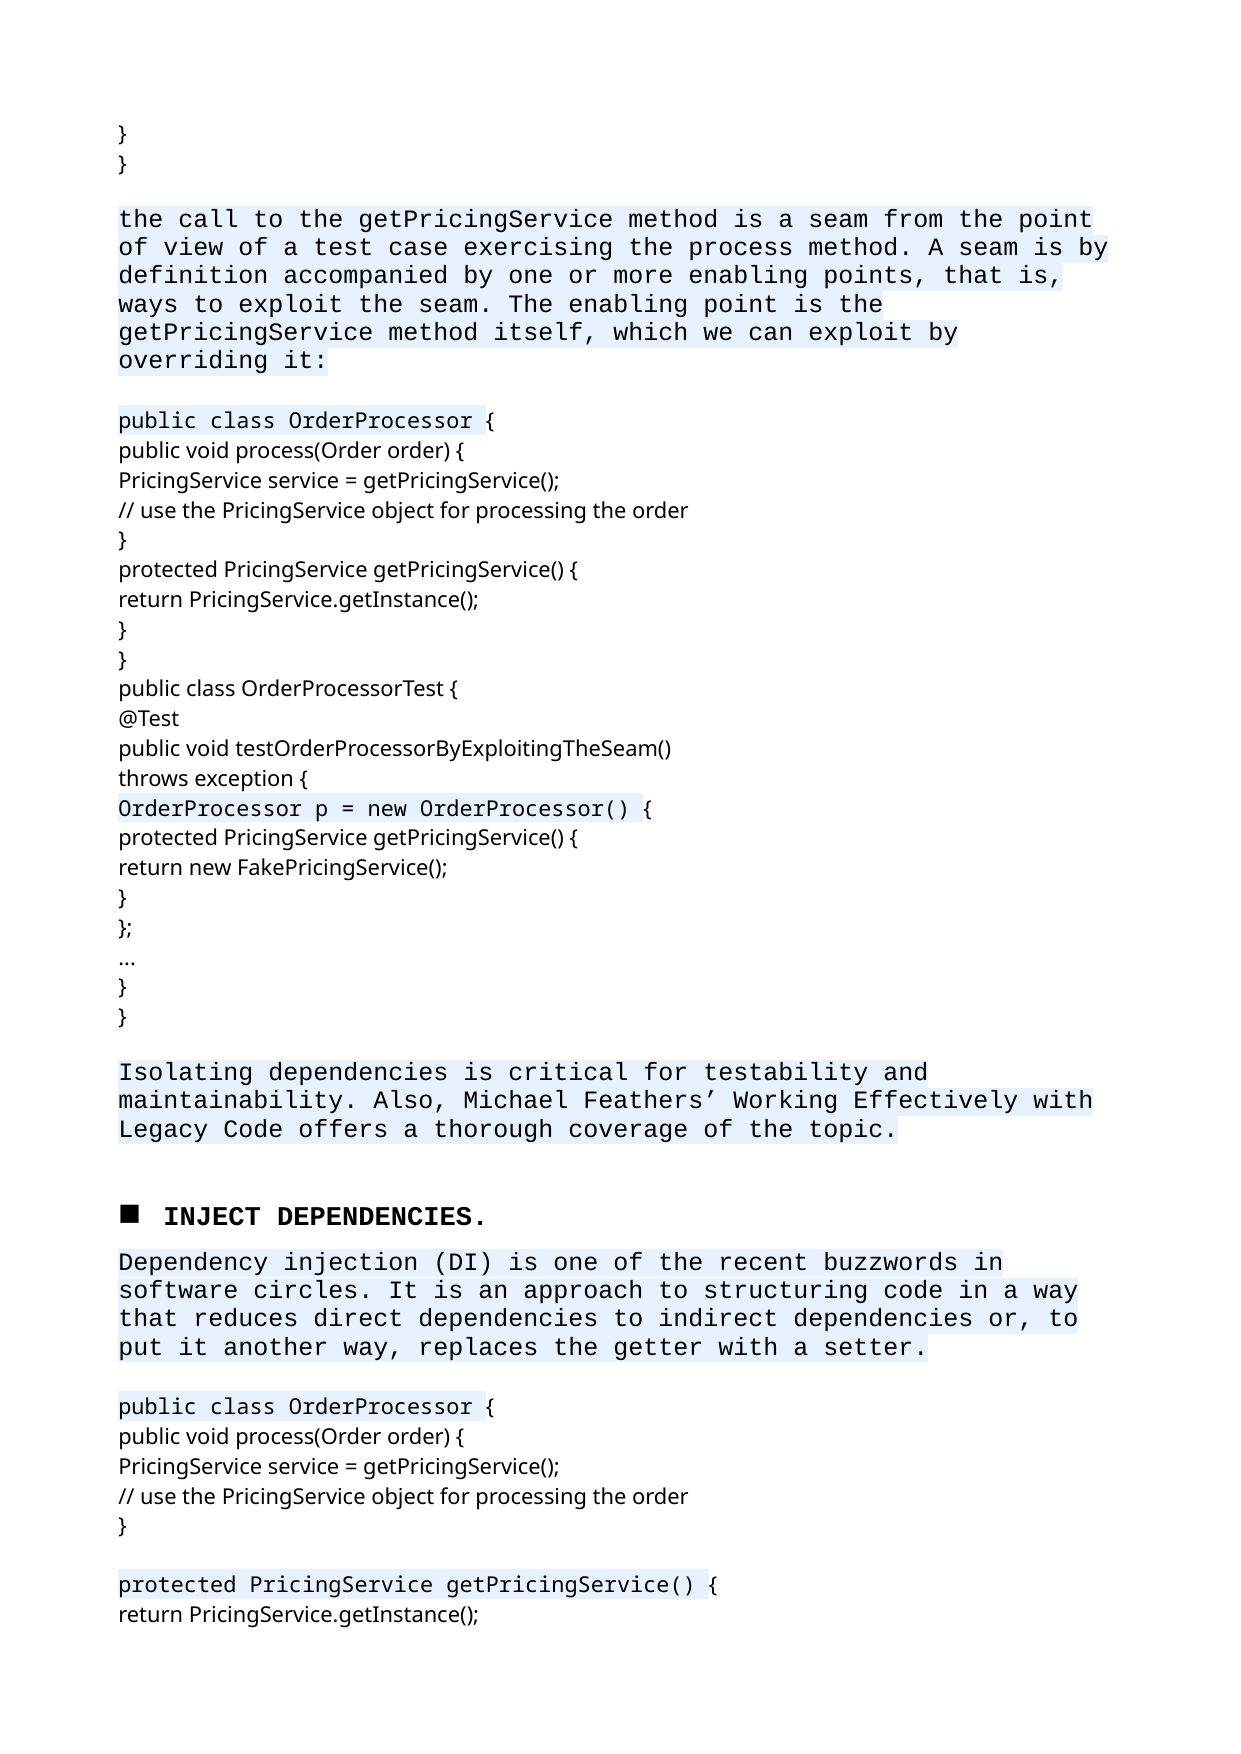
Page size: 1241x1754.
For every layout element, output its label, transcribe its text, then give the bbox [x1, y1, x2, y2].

text ... [118, 941, 1122, 971]
text protected PricingService getPricingService() { [118, 1569, 1122, 1599]
text // use the PricingService object for processing the order [118, 494, 1122, 524]
subtitle ■ INJECT DEPENDENCIES. [118, 1194, 1122, 1237]
text the call to the getPricingService method is a seam from the point of view of a test case exercising the process method. A seam is by definition accompanied by one or more enabling points, that is, ways to exploit the seam. The enabling point is the getPricingService method itself, which we can exploit by overriding it: [118, 206, 1122, 376]
text } [118, 614, 1122, 643]
text } [118, 1001, 1122, 1031]
text public void process(Order order) { [118, 1421, 1122, 1451]
text public class OrderProcessor { [118, 1391, 1122, 1421]
text throws exception { [118, 763, 1122, 792]
text PricingService service = getPricingService(); [118, 465, 1122, 494]
text PricingService service = getPricingService(); [118, 1451, 1122, 1481]
text Isolating dependencies is critical for testability and maintainability. Also, Michael Feathers’ Working Effectively with Legacy Code offers a thorough coverage of the topic. [118, 1059, 1122, 1144]
text return new FakePricingService(); [118, 852, 1122, 882]
text // use the PricingService object for processing the order [118, 1481, 1122, 1510]
text } [118, 971, 1122, 1001]
text public void process(Order order) { [118, 435, 1122, 465]
text protected PricingService getPricingService() { [118, 822, 1122, 852]
text } [118, 882, 1122, 912]
text Dependency injection (DI) is one of the recent buzzwords in software circles. It is an approach to structuring code in a way that reduces direct dependencies to indirect dependencies or, to put it another way, replaces the getter with a setter. [118, 1249, 1122, 1362]
text } [118, 118, 1122, 148]
text } [118, 148, 1122, 178]
text OrderProcessor p = new OrderProcessor() { [118, 792, 1122, 822]
text } [118, 524, 1122, 554]
text return PricingService.getInstance(); [118, 1599, 1122, 1628]
text } [118, 1510, 1122, 1540]
text @Test [118, 703, 1122, 733]
text public void testOrderProcessorByExploitingTheSeam() [118, 733, 1122, 763]
text } [118, 643, 1122, 673]
text public class OrderProcessor { [118, 405, 1122, 435]
text protected PricingService getPricingService() { [118, 554, 1122, 584]
text public class OrderProcessorTest { [118, 673, 1122, 703]
text }; [118, 912, 1122, 941]
text return PricingService.getInstance(); [118, 584, 1122, 614]
